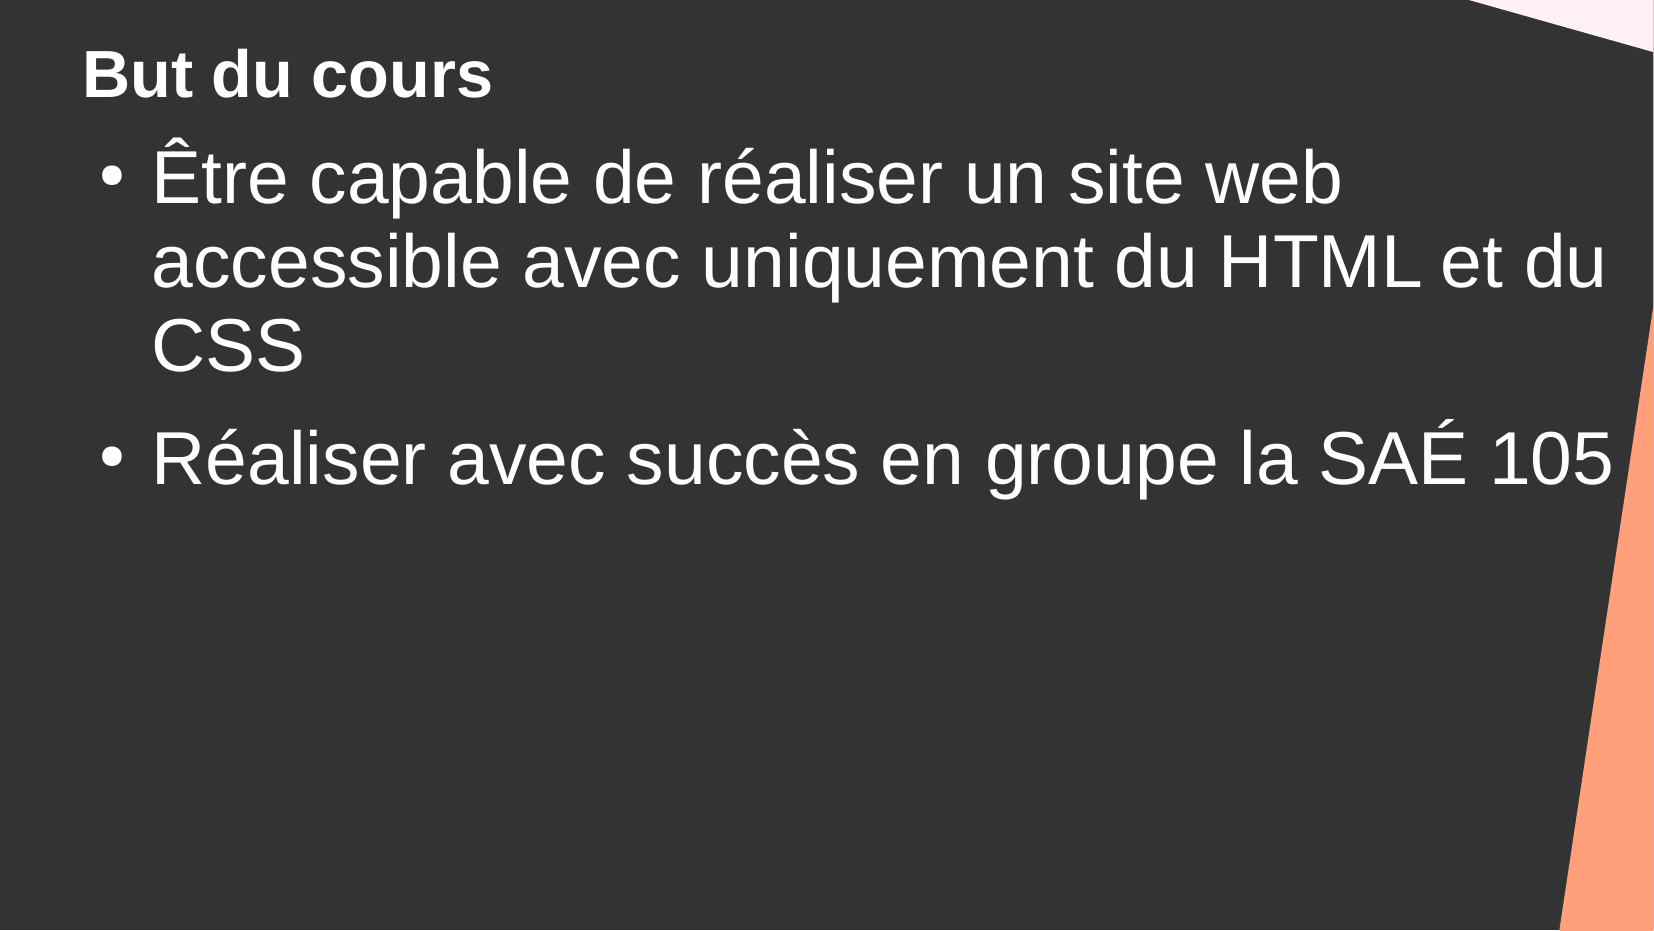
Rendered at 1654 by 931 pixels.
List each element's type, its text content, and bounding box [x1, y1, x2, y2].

text_box [1559, 301, 1654, 931]
list Être capable de réaliser un site web accessible avec uniquement du HTML et du CSS Réaliser avec succès en groupe la SAÉ 105 [80, 135, 1620, 762]
title But du cours [82, 36, 1571, 122]
text_box [1468, 0, 1654, 53]
